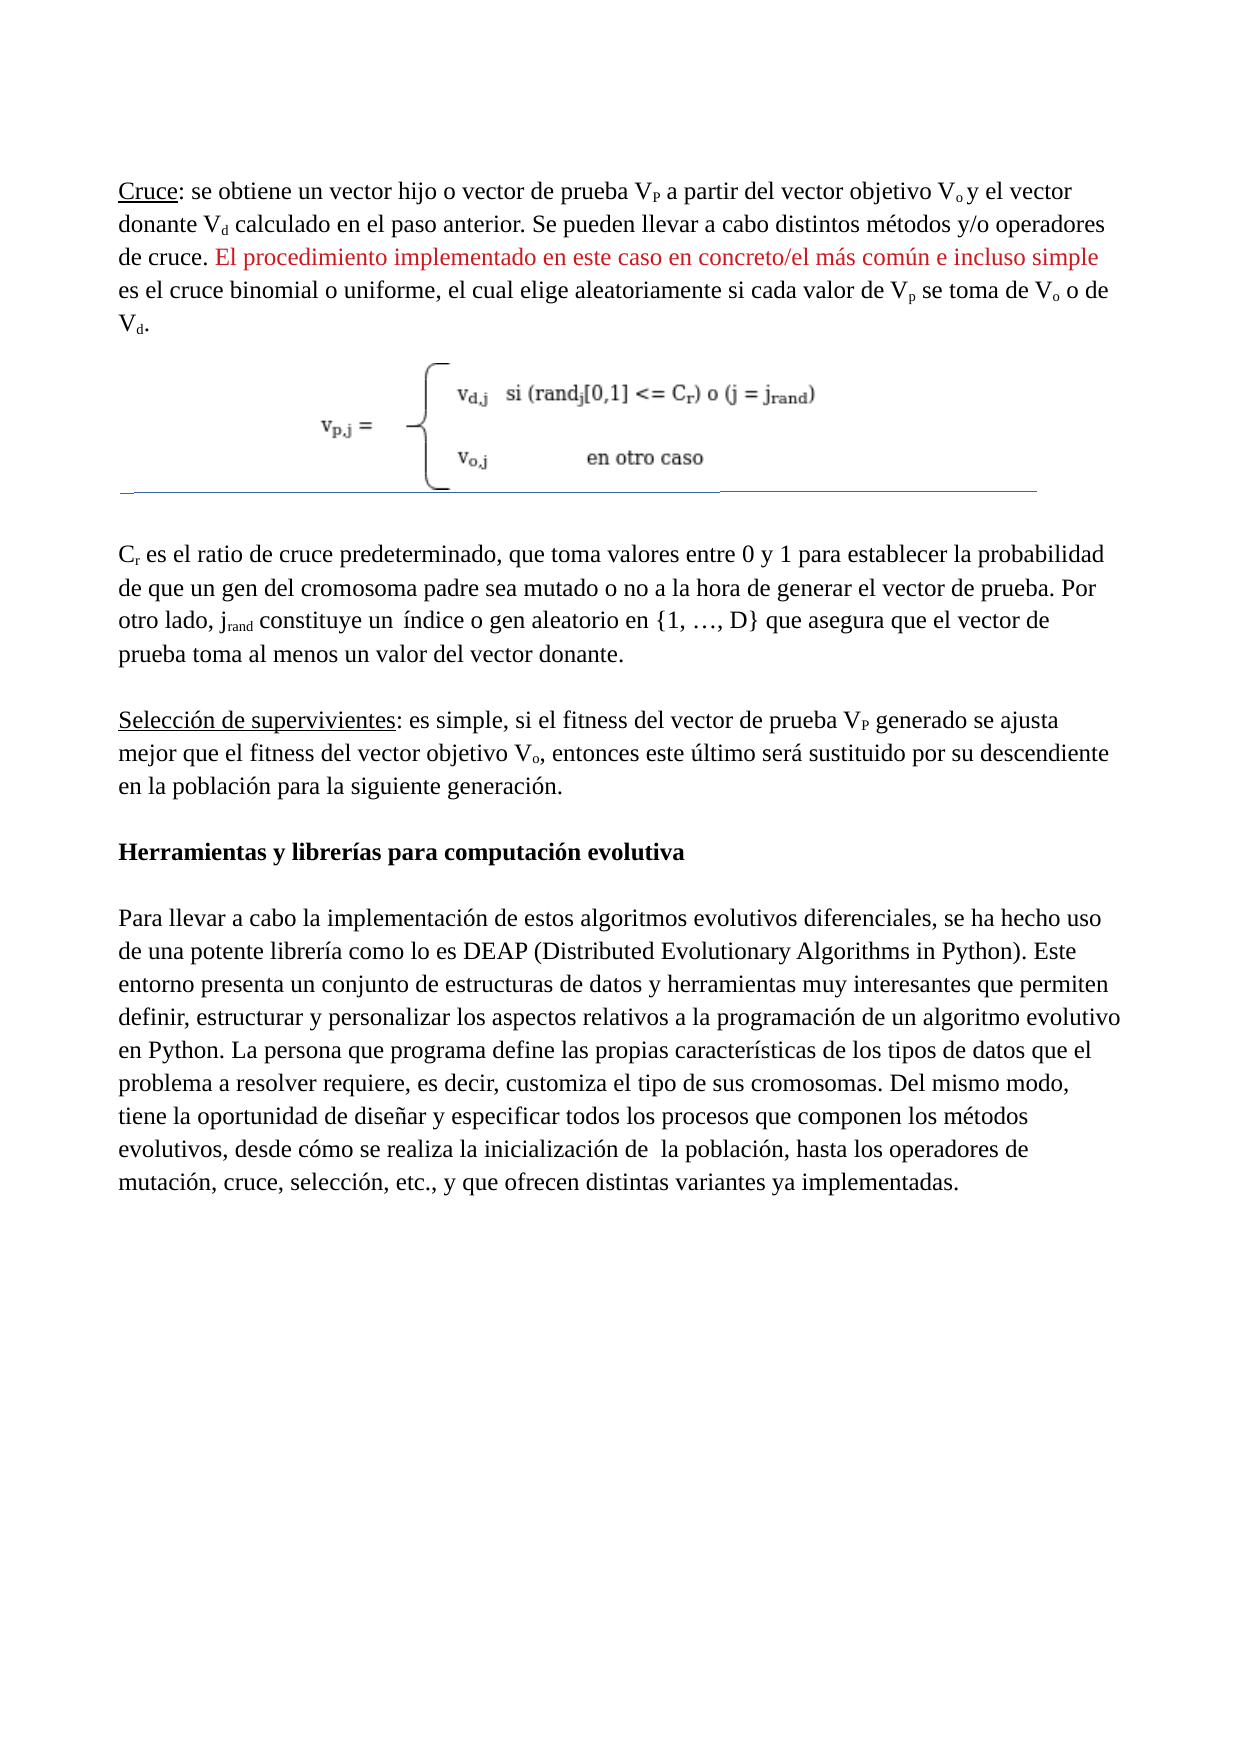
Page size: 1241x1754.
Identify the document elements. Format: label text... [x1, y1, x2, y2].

text Cruce: se obtiene un vector hijo o vector de prueba VP a partir del vector objetivo Vo y el vector donante Vd calculado en el paso anterior. Se pueden llevar a cabo distintos métodos y/o operadores de cruce. El procedimiento implementado en este caso en concreto/el más común e incluso simple es el cruce binomial o uniforme, el cual elige aleatoriamente si cada valor de Vp se toma de Vo o de Vd. [118, 176, 1122, 337]
picture [308, 363, 826, 490]
text Selección de supervivientes: es simple, si el fitness del vector de prueba VP generado se ajusta mejor que el fitness del vector objetivo Vo, entonces este último será sustituido por su descendiente en la población para la siguiente generación. [118, 705, 1122, 799]
text Para llevar a cabo la implementación de estos algoritmos evolutivos diferenciales, se ha hecho uso de una potente librería como lo es DEAP (Distributed Evolutionary Algorithms in Python). Este entorno presenta un conjunto de estructuras de datos y herramientas muy interesantes que permiten definir, estructurar y personalizar los aspectos relativos a la programación de un algoritmo evolutivo en Python. La persona que programa define las propias características de los tipos de datos que el problema a resolver requiere, es decir, customiza el tipo de sus cromosomas. Del mismo modo, tiene la oportunidad de diseñar y especificar todos los procesos que componen los métodos evolutivos, desde cómo se realiza la inicialización de la población, hasta los operadores de mutación, cruce, selección, etc., y que ofrecen distintas variantes ya implementadas. [118, 903, 1122, 1196]
text Herramientas y librerías para computación evolutiva [118, 837, 1122, 866]
text Cr es el ratio de cruce predeterminado, que toma valores entre 0 y 1 para establecer la probabilidad de que un gen del cromosoma padre sea mutado o no a la hora de generar el vector de prueba. Por otro lado, jrand constituye un índice o gen aleatorio en {1, …, D} que asegura que el vector de prueba toma al menos un valor del vector donante. [118, 539, 1122, 667]
